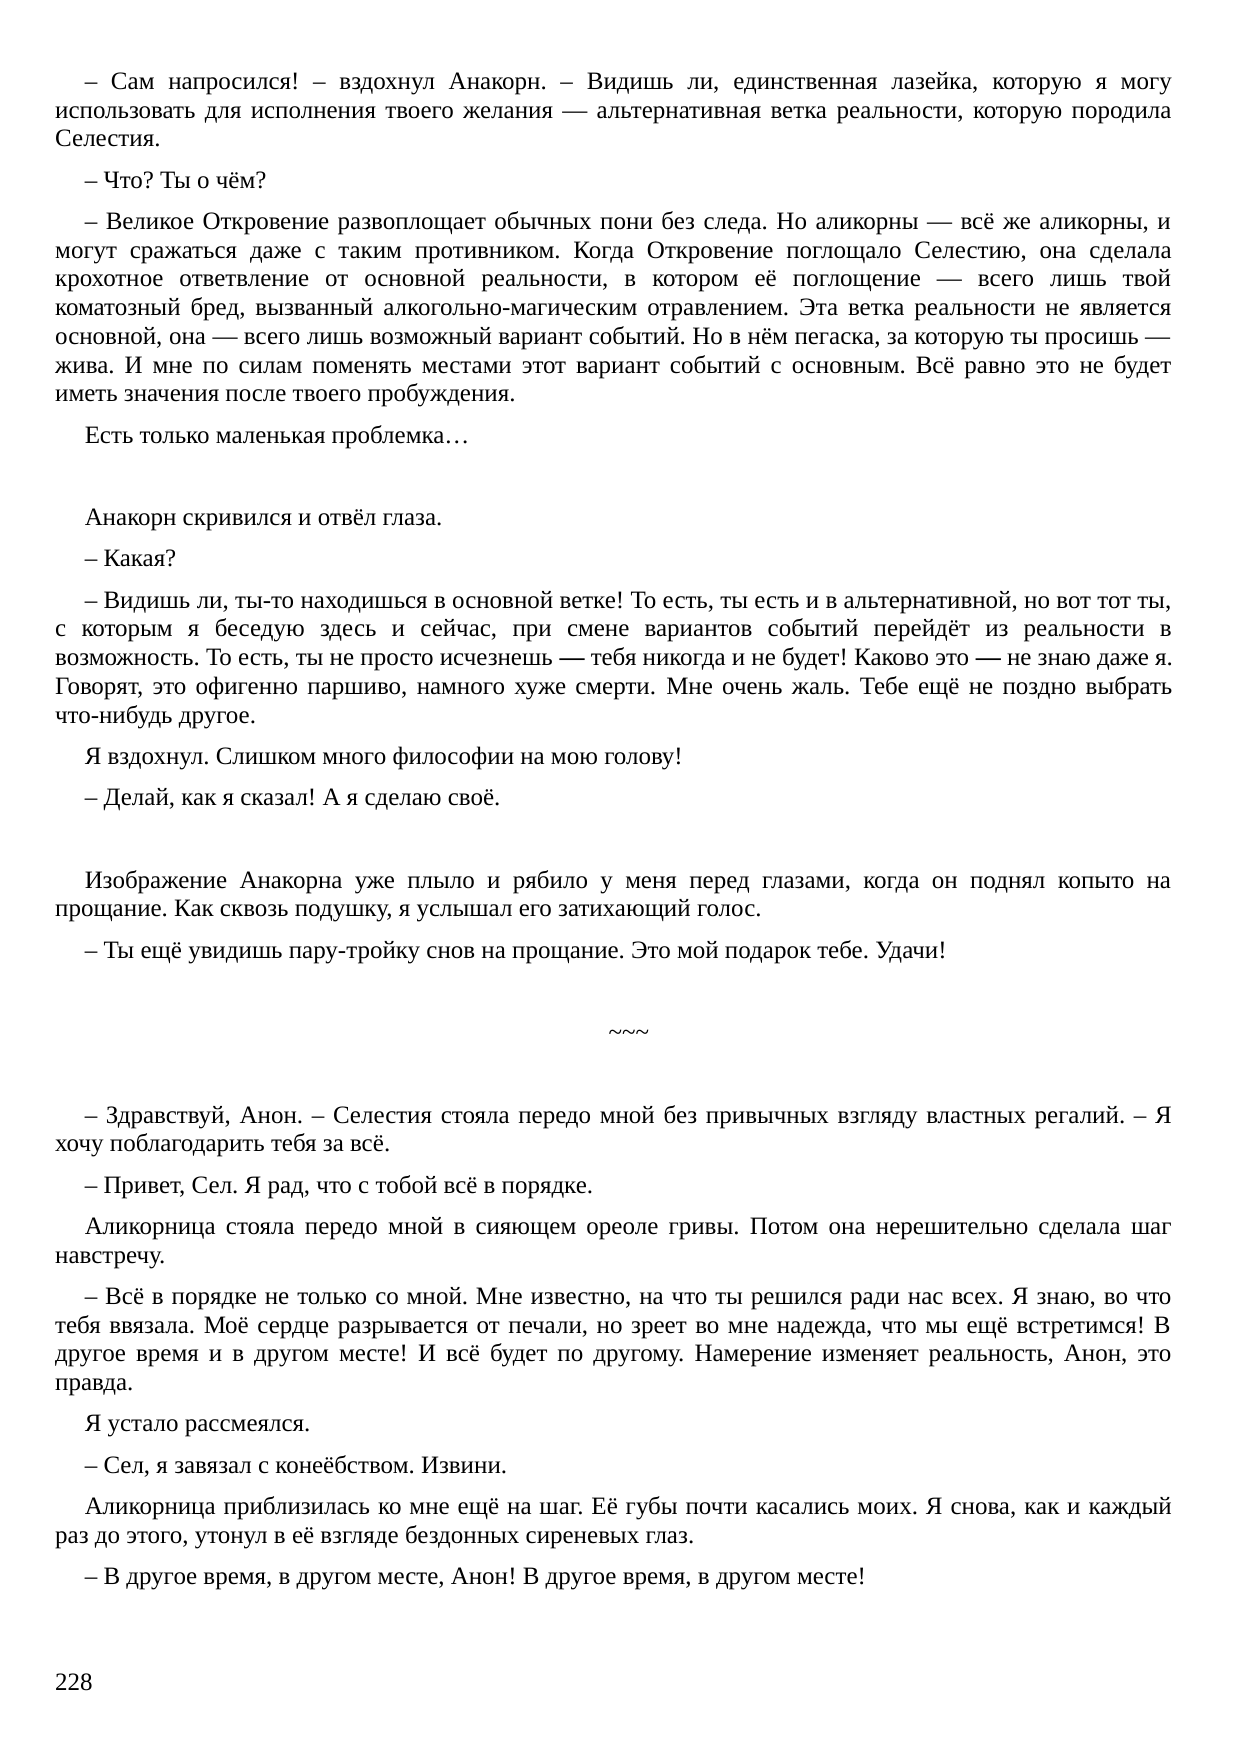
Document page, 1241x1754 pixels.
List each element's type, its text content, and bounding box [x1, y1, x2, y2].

text – Всё в порядке не только со мной. Мне известно, на что ты решился ради нас всех. Я знаю, во что тебя ввязала. Моё сердце разрывается от печали, но зреет во мне надежда, что мы ещё встретимся! В другое время и в другом месте! И всё будет по другому. Намерение изменяет реальность, Анон, это правда. [55, 1281, 1173, 1396]
text Аликорница приблизилась ко мне ещё на шаг. Её губы почти касались моих. Я снова, как и каждый раз до этого, утонул в её взгляде бездонных сиреневых глаз. [55, 1491, 1173, 1548]
text – Здравствуй, Анон. – Селестия стояла передо мной без привычных взгляду властных регалий. – Я хочу поблагодарить тебя за всё. [55, 1100, 1173, 1157]
text – Ты ещё увидишь пару-тройку снов на прощание. Это мой подарок тебе. Удачи! [55, 935, 1173, 963]
text – Делай, как я сказал! А я сделаю своё. [55, 782, 1173, 811]
text Аликорница стояла передо мной в сияющем ореоле гривы. Потом она нерешительно сделала шаг навстречу. [55, 1211, 1173, 1268]
text Анакорн скривился и отвёл глаза. [55, 502, 1173, 531]
text – Сам напросился! – вздохнул Анакорн. – Видишь ли, единственная лазейка, которую я могу использовать для исполнения твоего желания — альтернативная ветка реальности, которую породила Селестия. [55, 66, 1173, 152]
text Я устало рассмеялся. [55, 1408, 1173, 1437]
text – Сел, я завязал с конеёбством. Извини. [55, 1450, 1173, 1478]
text Есть только маленькая проблемка… [55, 420, 1173, 448]
text ~~~ [55, 1017, 1173, 1046]
text – Великое Откровение развоплощает обычных пони без следа. Но аликорны — всё же аликорны, и могут сражаться даже с таким противником. Когда Откровение поглощало Селестию, она сделала крохотное ответвление от основной реальности, в котором её поглощение — всего лишь твой коматозный бред, вызванный алкогольно-магическим отравлением. Эта ветка реальности не является основной, она — всего лишь возможный вариант событий. Но в нём пегаска, за которую ты просишь — жива. И мне по силам поменять местами этот вариант событий с основным. Всё равно это не будет иметь значения после твоего пробуждения. [55, 206, 1173, 407]
text – Что? Ты о чём? [55, 165, 1173, 193]
text Изображение Анакорна уже плыло и рябило у меня перед глазами, когда он поднял копыто на прощание. Как сквозь подушку, я услышал его затихающий голос. [55, 865, 1173, 922]
text – В другое время, в другом месте, Анон! В другое время, в другом месте! [55, 1561, 1173, 1590]
text – Привет, Сел. Я рад, что с тобой всё в порядке. [55, 1170, 1173, 1198]
text – Видишь ли, ты-то находишься в основной ветке! То есть, ты есть и в альтернативной, но вот тот ты, с которым я беседую здесь и сейчас, при смене вариантов событий перейдёт из реальности в возможность. То есть, ты не просто исчезнешь — тебя никогда и не будет! Каково это — не знаю даже я. Говорят, это офигенно паршиво, намного хуже смерти. Мне очень жаль. Тебе ещё не поздно выбрать что-нибудь другое. [55, 585, 1173, 728]
text Я вздохнул. Слишком много философии на мою голову! [55, 741, 1173, 770]
text – Какая? [55, 543, 1173, 572]
